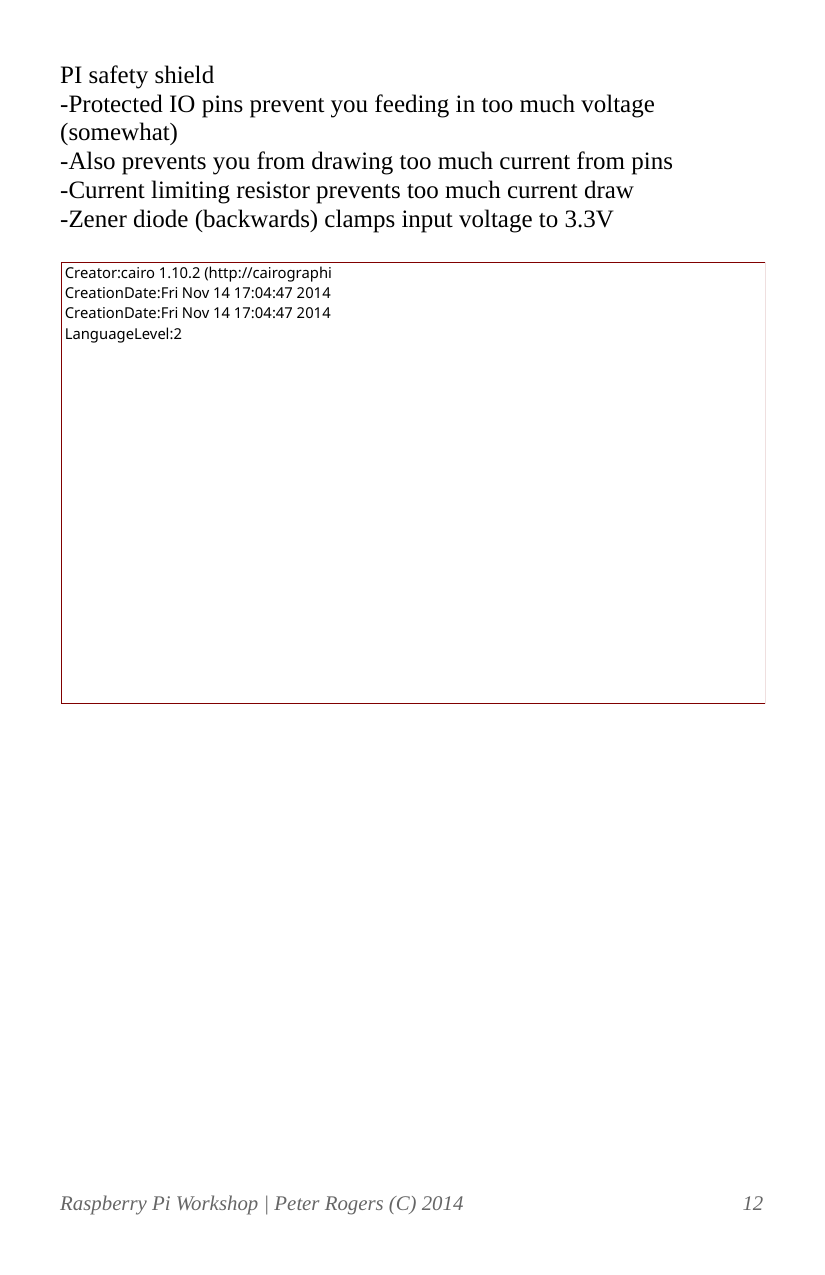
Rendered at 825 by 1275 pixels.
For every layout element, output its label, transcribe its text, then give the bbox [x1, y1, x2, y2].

text -Protected IO pins prevent you feeding in too much voltage (somewhat) [60, 89, 765, 146]
text -Zener diode (backwards) clamps input voltage to 3.3V [60, 204, 765, 232]
text PI safety shield [60, 60, 765, 89]
text -Also prevents you from drawing too much current from pins [60, 146, 765, 175]
text -Current limiting resistor prevents too much current draw [60, 175, 765, 204]
